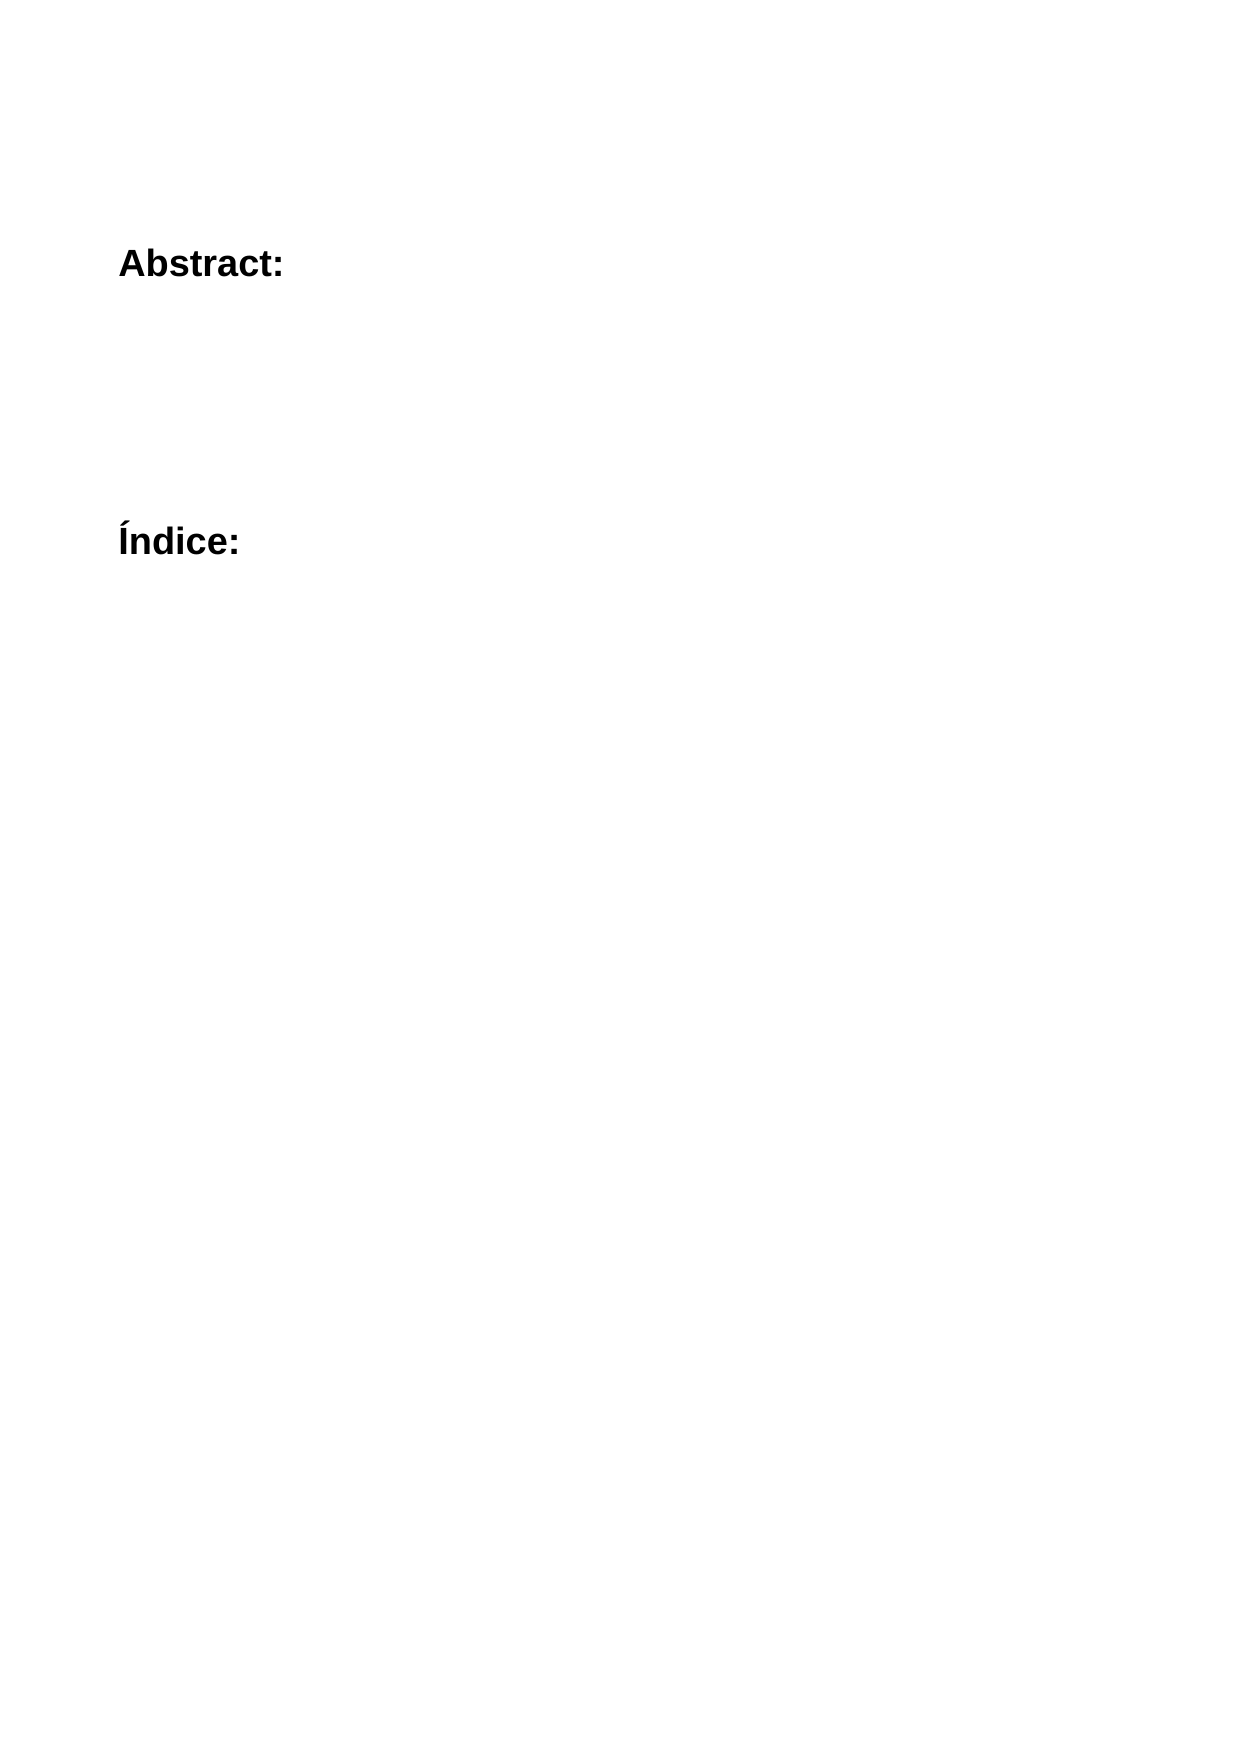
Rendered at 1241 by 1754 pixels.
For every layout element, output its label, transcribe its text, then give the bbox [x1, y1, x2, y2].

subtitle Abstract: [118, 241, 1122, 285]
subtitle Índice: [118, 519, 1122, 562]
